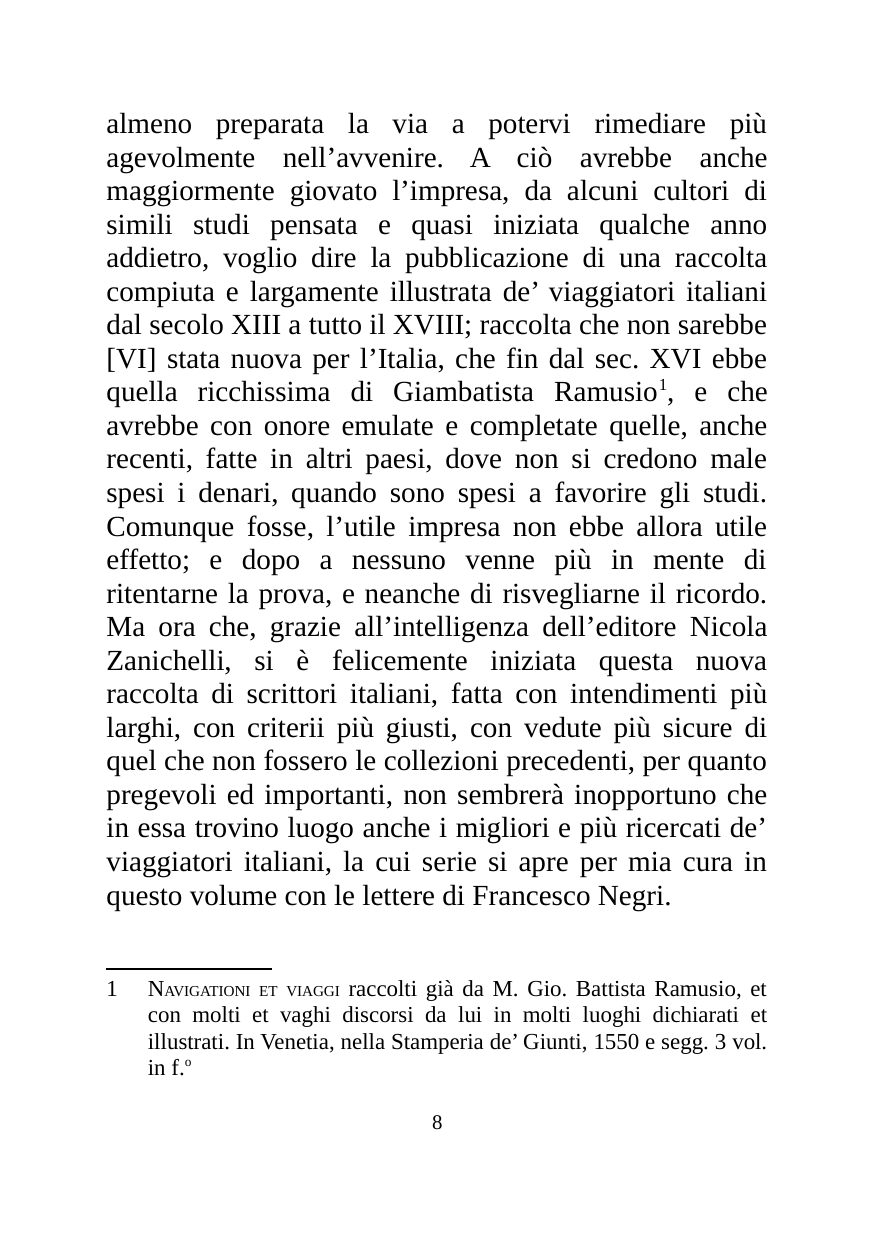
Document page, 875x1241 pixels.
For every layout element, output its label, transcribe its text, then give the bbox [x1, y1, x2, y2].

text Navigationi et viaggi raccolti già da M. Gio. Battista Ramusio, et con molti et vaghi discorsi da lui in molti luoghi dichiarati et illustrati. In Venetia, nella Stamperia de’ Giunti, 1550 e segg. 3 vol. in f.o [106, 975, 768, 1080]
text almeno preparata la via a potervi rimediare più agevolmente nell’avvenire. A ciò avrebbe anche maggiormente giovato l’impresa, da alcuni cultori di simili studi pensata e quasi iniziata qualche anno addietro, voglio dire la pubblicazione di una raccolta compiuta e largamente illustrata de’ viaggiatori italiani dal secolo XIII a tutto il XVIII; raccolta che non sarebbe [VI] stata nuova per l’Italia, che fin dal sec. XVI ebbe quella ricchissima di Giambatista Ramusio, e che avrebbe con onore emulate e completate quelle, anche recenti, fatte in altri paesi, dove non si credono male spesi i denari, quando sono spesi a favorire gli studi. Comunque fosse, l’utile impresa non ebbe allora utile effetto; e dopo a nessuno venne più in mente di ritentarne la prova, e neanche di risvegliarne il ricordo. Ma ora che, grazie all’intelligenza dell’editore Nicola Zanichelli, si è felicemente iniziata questa nuova raccolta di scrittori italiani, fatta con intendimenti più larghi, con criterii più giusti, con vedute più sicure di quel che non fossero le collezioni precedenti, per quanto pregevoli ed importanti, non sembrerà inopportuno che in essa trovino luogo anche i migliori e più ricercati de’ viaggiatori italiani, la cui serie si apre per mia cura in questo volume con le lettere di Francesco Negri. [106, 106, 768, 911]
